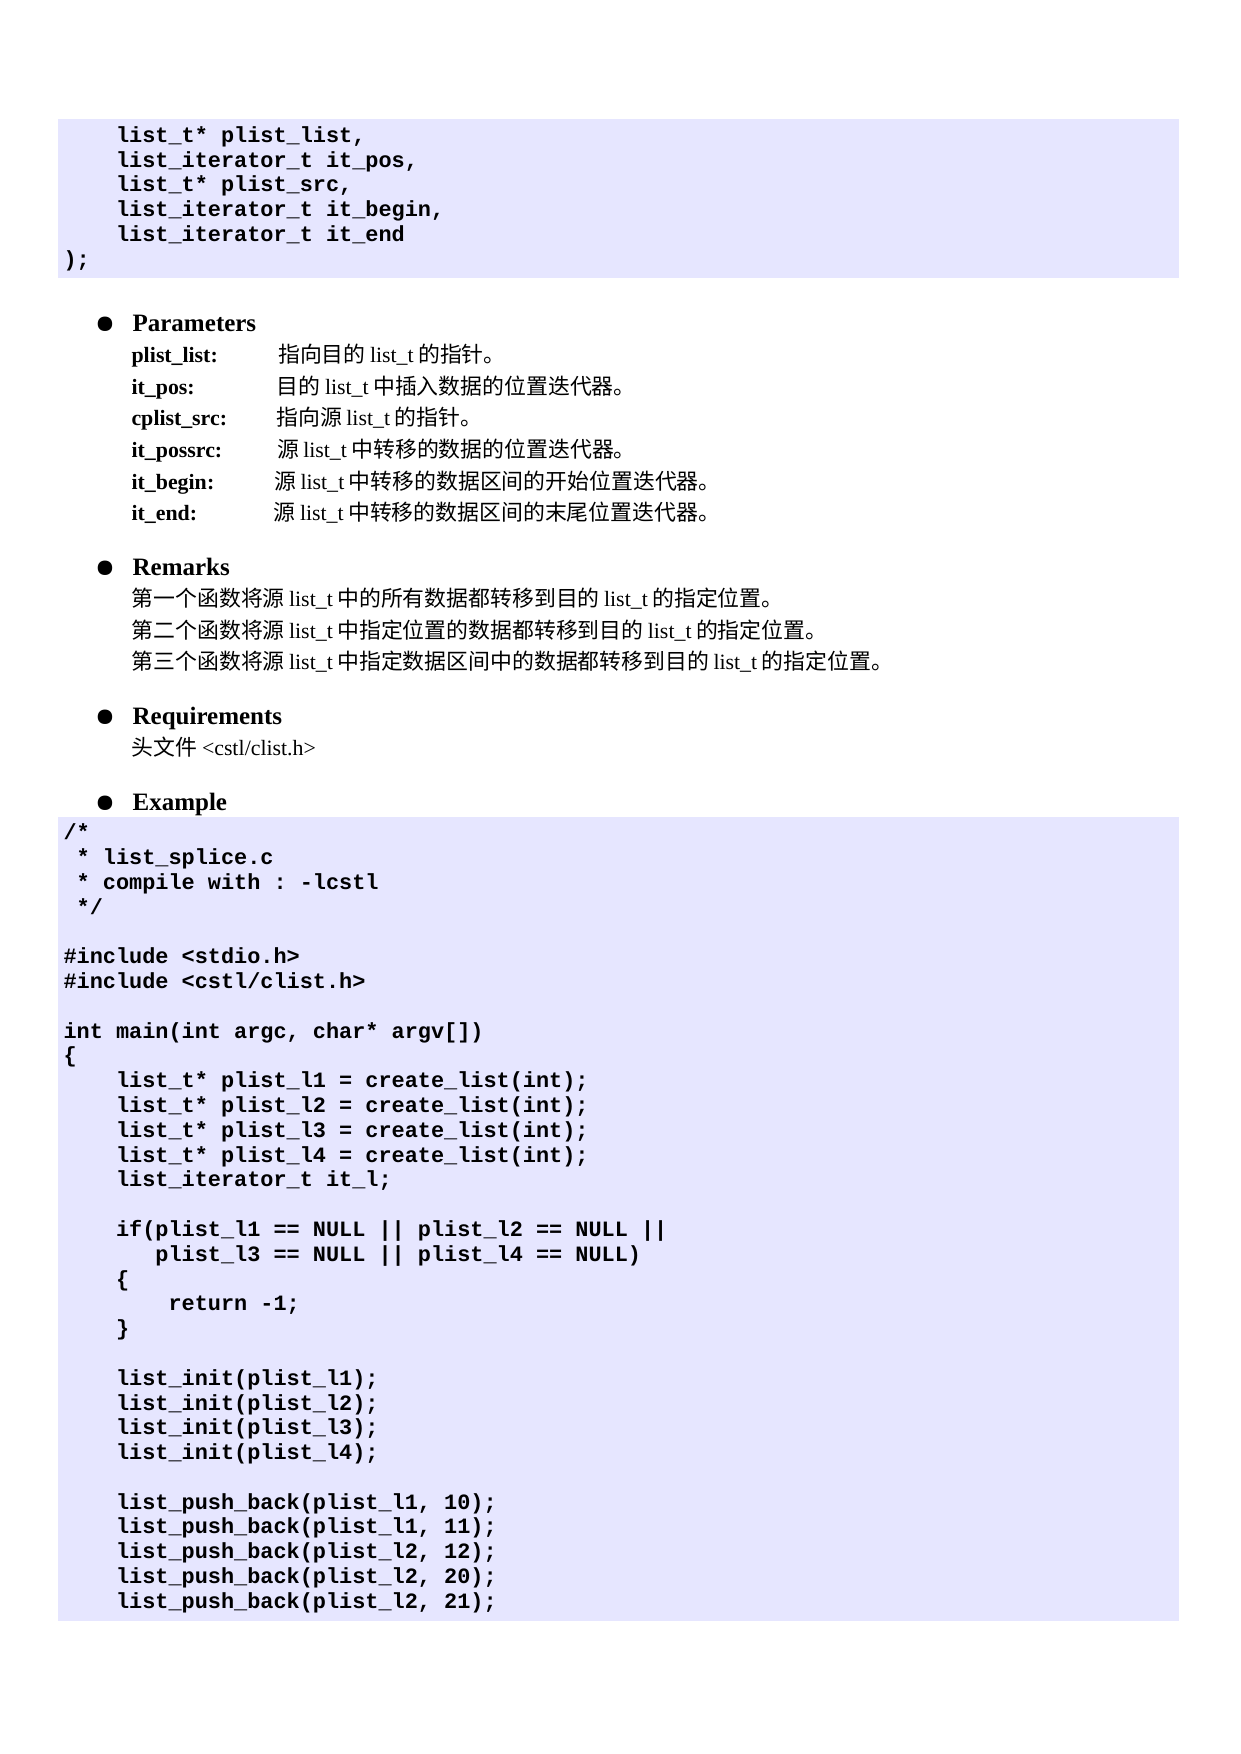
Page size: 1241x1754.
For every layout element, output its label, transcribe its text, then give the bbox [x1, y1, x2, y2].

text it_possrc: 源list_t中转移的数据的位置迭代器。 [57, 432, 1179, 464]
text it_end: 源list_t中转移的数据区间的末尾位置迭代器。 [57, 495, 1179, 527]
text plist_list: 指向目的list_t的指针。 [57, 337, 1179, 369]
list Requirements [95, 701, 1179, 730]
text 头文件 <cstl/clist.h> [57, 730, 1179, 762]
text it_begin: 源list_t中转移的数据区间的开始位置迭代器。 [57, 464, 1179, 495]
list Example [95, 787, 1179, 816]
text cplist_src: 指向源list_t的指针。 [57, 400, 1179, 432]
table_header /* * list_splice.c * compile with : -lcstl */ #include <stdio.h> #include <cstl/clist.h> int main(int argc, char* argv[]) { list_t* plist_l1 = create_list(int); list_t* plist_l2 = create_list(int); list_t* plist_l3 = create_list(int); list_t* plist_l4 = create_list(int); list_iterator_t it_l; if(plist_l1 == NULL || plist_l2 == NULL || plist_l3 == NULL || plist_l4 == NULL) { return -1; } list_init(plist_l1); list_init(plist_l2); list_init(plist_l3); list_init(plist_l4); list_push_back(plist_l1, 10); list_push_back(plist_l1, 11); list_push_back(plist_l2, 12); list_push_back(plist_l2, 20); list_push_back(plist_l2, 21); [58, 817, 1179, 1621]
list Remarks [95, 552, 1179, 581]
text it_pos: 目的list_t中插入数据的位置迭代器。 [57, 369, 1179, 400]
text 第三个函数将源list_t中指定数据区间中的数据都转移到目的list_t的指定位置。 [57, 644, 1179, 676]
list Parameters [95, 308, 1179, 337]
text 第一个函数将源list_t中的所有数据都转移到目的list_t的指定位置。 [57, 581, 1179, 613]
table_header list_t* plist_list, list_iterator_t it_pos, list_t* plist_src, list_iterator_t it_begin, list_iterator_t it_end ); [58, 119, 1179, 278]
text 第二个函数将源list_t中指定位置的数据都转移到目的list_t的指定位置。 [57, 613, 1179, 644]
